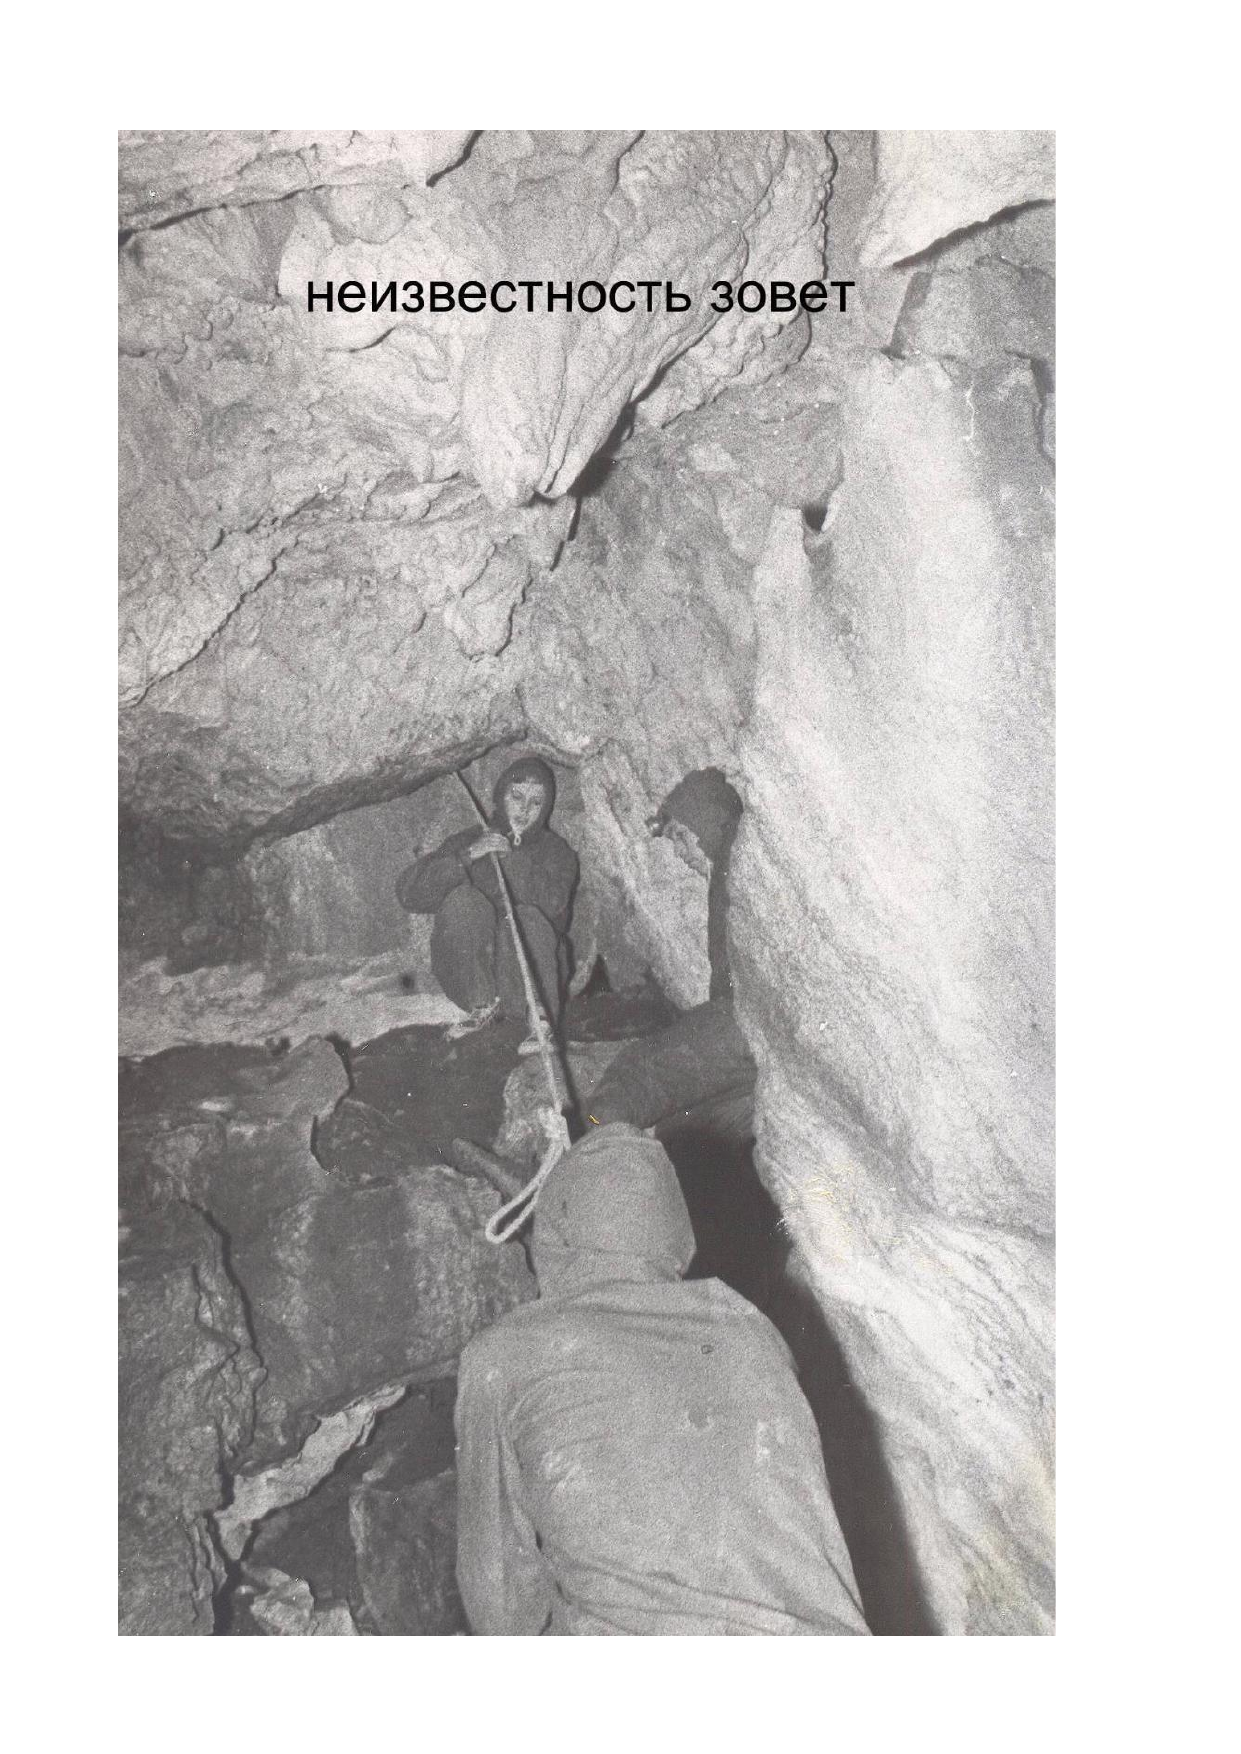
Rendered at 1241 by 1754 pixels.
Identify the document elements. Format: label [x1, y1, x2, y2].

picture [118, 130, 1056, 1636]
